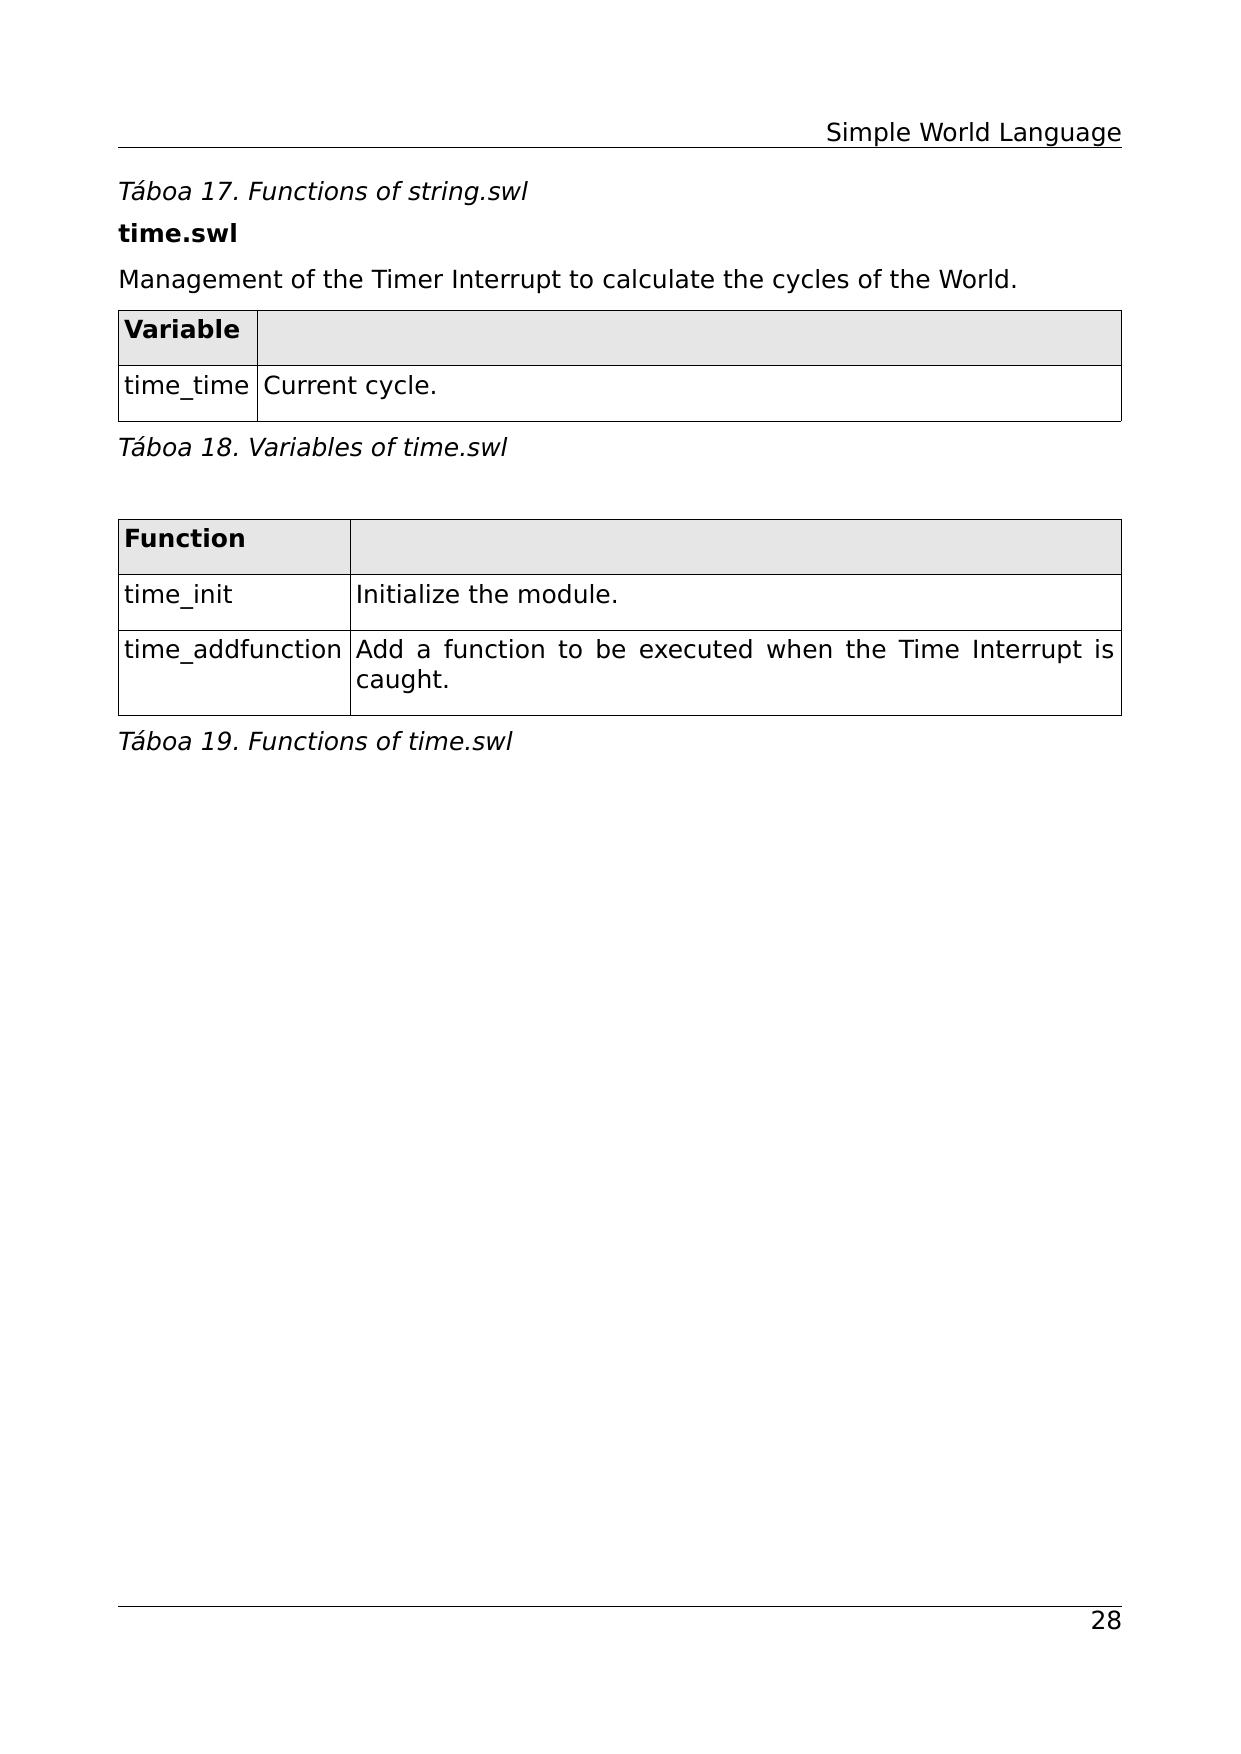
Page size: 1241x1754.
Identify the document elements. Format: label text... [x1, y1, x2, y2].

table_cell Initialize the module. [351, 575, 1121, 630]
table_header Function [119, 520, 350, 574]
title time.swl [118, 219, 1122, 248]
table_header Variable [119, 311, 257, 365]
table_header [351, 520, 1121, 574]
text Táboa 19. Functions of time.swl [118, 727, 1122, 756]
text Management of the Timer Interrupt to calculate the cycles of the World. [118, 266, 1122, 295]
table_cell Current cycle. [258, 366, 1121, 421]
table_cell Add a function to be executed when the Time Interrupt is caught. [351, 631, 1121, 714]
table_header [258, 311, 1121, 365]
table_cell time_time [119, 366, 257, 421]
table_cell time_init [119, 575, 350, 630]
table_cell time_addfunction [119, 631, 350, 714]
text Táboa 18. Variables of time.swl [118, 433, 1122, 462]
text Táboa 17. Functions of string.swl [118, 177, 1122, 206]
